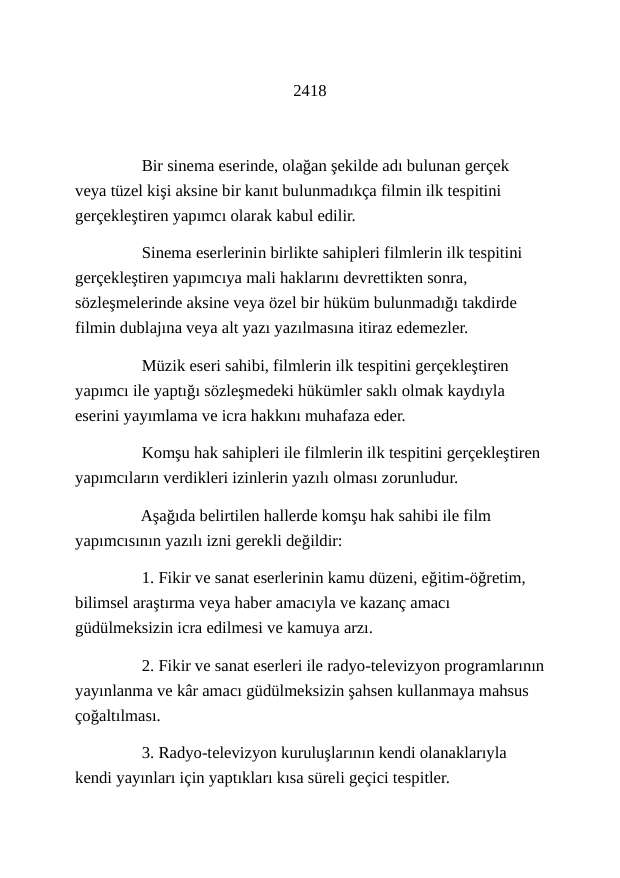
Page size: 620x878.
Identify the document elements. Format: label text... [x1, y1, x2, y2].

text Sinema eserlerinin birlikte sahipleri filmlerin ilk tespitini gerçekleştiren yapımcıya mali haklarını devrettikten sonra, sözleşmelerinde aksine veya özel bir hüküm bulunmadığı takdirde filmin dublajına veya alt yazı yazılmasına itiraz edemezler. [75, 237, 544, 337]
text 3. Radyo-televizyon kuruluşlarının kendi olanaklarıyla kendi yayınları için yaptıkları kısa süreli geçici tespitler. [75, 737, 544, 787]
text 2418 [75, 75, 544, 100]
text 1. Fikir ve sanat eserlerinin kamu düzeni, eğitim-öğretim, bilimsel araştırma veya haber amacıyla ve kazanç amacı güdülmeksizin icra edilmesi ve kamuya arzı. [75, 562, 544, 637]
text Komşu hak sahipleri ile filmlerin ilk tespitini gerçekleştiren yapımcıların verdikleri izinlerin yazılı olması zorunludur. [75, 437, 544, 487]
text Aşağıda belirtilen hallerde komşu hak sahibi ile film yapımcısının yazılı izni gerekli değildir: [75, 500, 544, 550]
text Bir sinema eserinde, olağan şekilde adı bulunan gerçek veya tüzel kişi aksine bir kanıt bulunmadıkça filmin ilk tespitini gerçekleştiren yapımcı olarak kabul edilir. [75, 150, 544, 225]
text Müzik eseri sahibi, filmlerin ilk tespitini gerçekleştiren yapımcı ile yaptığı sözleşmedeki hükümler saklı olmak kaydıyla eserini yayımlama ve icra hakkını muhafaza eder. [75, 350, 544, 425]
text 2. Fikir ve sanat eserleri ile radyo-televizyon programlarının yayınlanma ve kâr amacı güdülmeksizin şahsen kullanmaya mahsus çoğaltılması. [75, 650, 544, 725]
